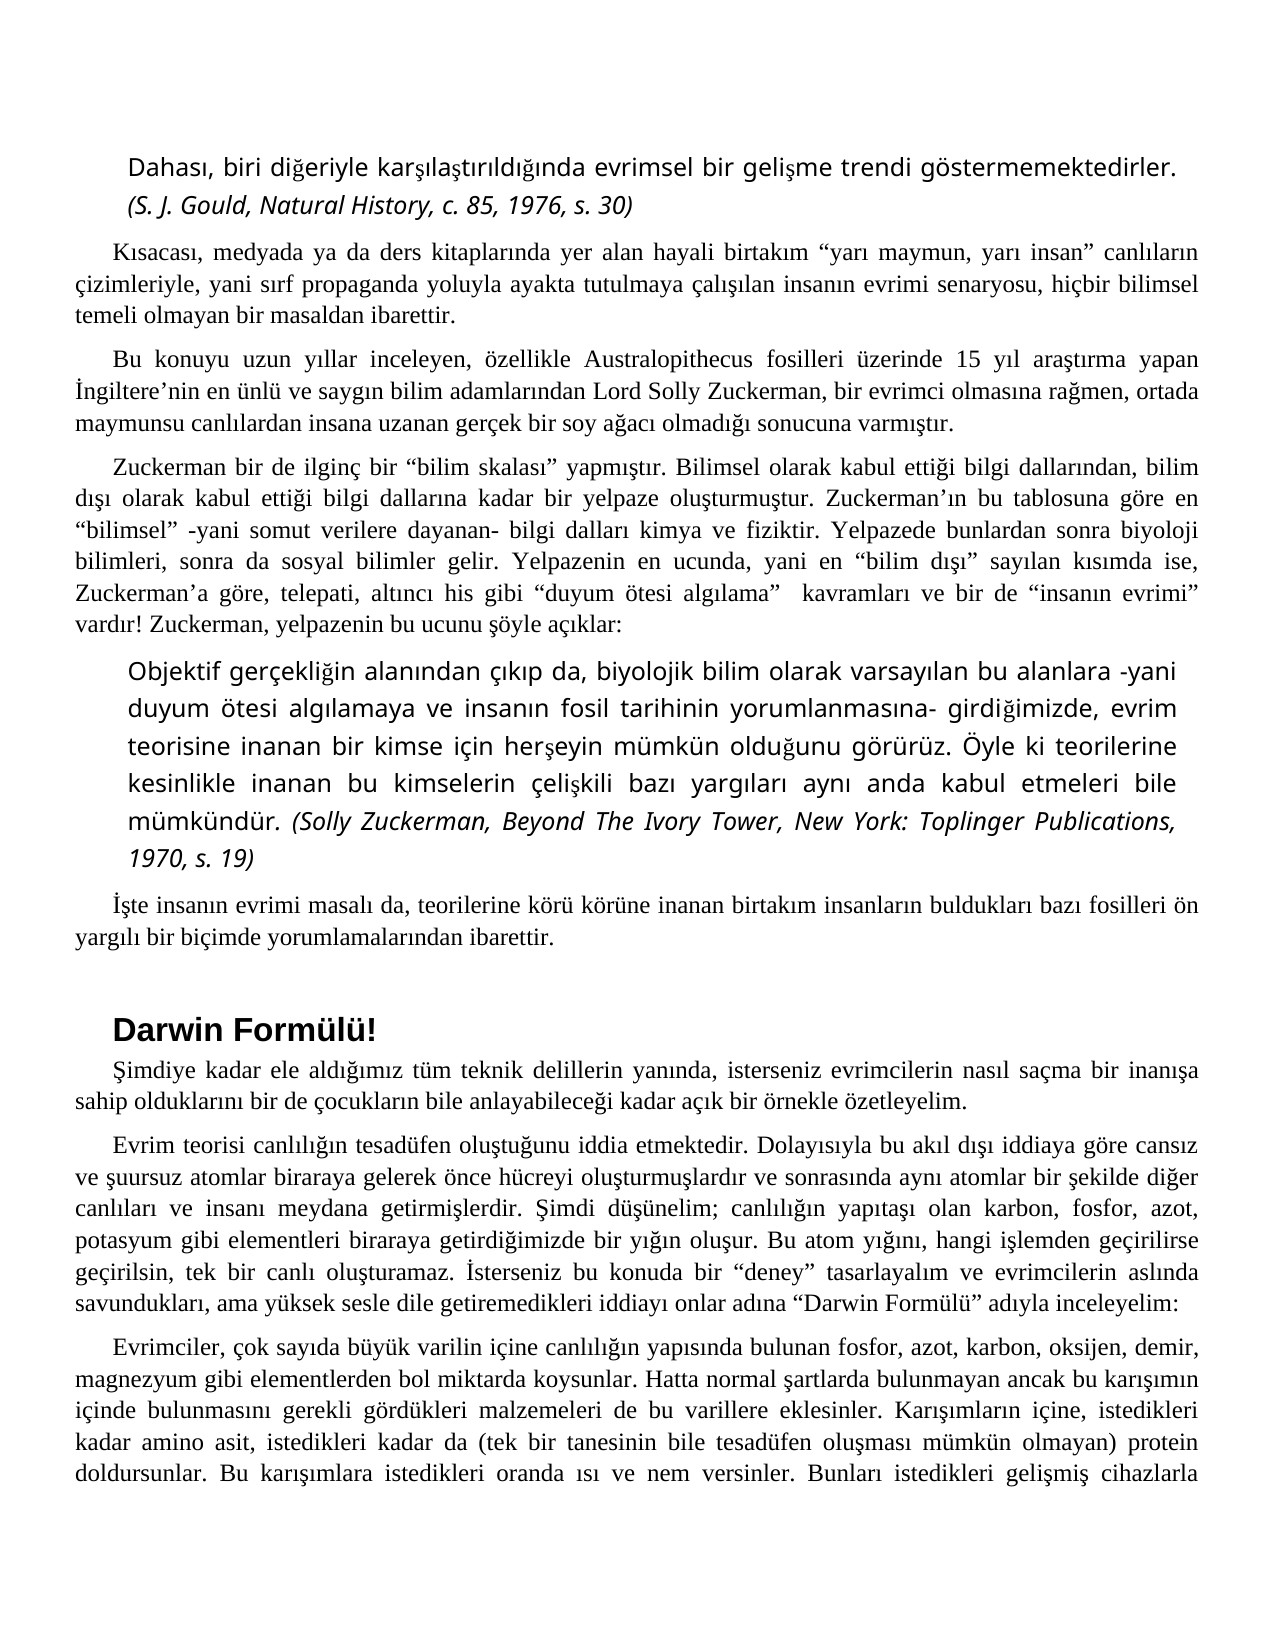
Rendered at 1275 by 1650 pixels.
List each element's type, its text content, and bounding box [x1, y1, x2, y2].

text Objektif gerçekliğin alanından çıkıp da, biyolojik bilim olarak varsayılan bu alanlara -yani duyum ötesi algılamaya ve insanın fosil tarihinin yorumlanmasına- girdiğimizde, evrim teorisine inanan bir kimse için herşeyin mümkün olduğunu görürüz. Öyle ki teorilerine kesinlikle inanan bu kimselerin çelişkili bazı yargıları aynı anda kabul etmeleri bile mümkündür. (Solly Zuckerman, Beyond The Ivory Tower, New York: Toplinger Publications, 1970, s. 19) [127, 653, 1177, 874]
text Şimdiye kadar ele aldığımız tüm teknik delillerin yanında, isterseniz evrimcilerin nasıl saçma bir inanışa sahip olduklarını bir de çocukların bile anlayabileceği kadar açık bir örnekle özetleyelim. [75, 1055, 1200, 1115]
text Bu konuyu uzun yıllar inceleyen, özellikle Australopithecus fosilleri üzerinde 15 yıl araştırma yapan İngiltere’nin en ünlü ve saygın bilim adamlarından Lord Solly Zuckerman, bir evrimci olmasına rağmen, ortada maymunsu canlılardan insana uzanan gerçek bir soy ağacı olmadığı sonucuna varmıştır. [75, 344, 1200, 436]
subtitle Darwin Formülü! [112, 1010, 1200, 1048]
text Evrim teorisi canlılığın tesadüfen oluştuğunu iddia etmektedir. Dolayısıyla bu akıl dışı iddiaya göre cansız ve şuursuz atomlar biraraya gelerek önce hücreyi oluşturmuşlardır ve sonrasında aynı atomlar bir şekilde diğer canlıları ve insanı meydana getirmişlerdir. Şimdi düşünelim; canlılığın yapıtaşı olan karbon, fosfor, azot, potasyum gibi elementleri biraraya getirdiğimizde bir yığın oluşur. Bu atom yığını, hangi işlemden geçirilirse geçirilsin, tek bir canlı oluşturamaz. İsterseniz bu konuda bir “deney” tasarlayalım ve evrimcilerin aslında savundukları, ama yüksek sesle dile getiremedikleri iddiayı onlar adına “Darwin Formülü” adıyla inceleyelim: [75, 1130, 1200, 1317]
text Dahası, biri diğeriyle karşılaştırıldığında evrimsel bir gelişme trendi göstermemektedirler. (S. J. Gould, Natural History, c. 85, 1976, s. 30) [127, 150, 1177, 221]
text Kısacası, medyada ya da ders kitaplarında yer alan hayali birtakım “yarı maymun, yarı insan” canlıların çizimleriyle, yani sırf propaganda yoluyla ayakta tutulmaya çalışılan insanın evrimi senaryosu, hiçbir bilimsel temeli olmayan bir masaldan ibarettir. [75, 237, 1200, 329]
text İşte insanın evrimi masalı da, teorilerine körü körüne inanan birtakım insanların buldukları bazı fosilleri ön yargılı bir biçimde yorumlamalarından ibarettir. [75, 890, 1200, 951]
text Evrimciler, çok sayıda büyük varilin içine canlılığın yapısında bulunan fosfor, azot, karbon, oksijen, demir, magnezyum gibi elementlerden bol miktarda koysunlar. Hatta normal şartlarda bulunmayan ancak bu karışımın içinde bulunmasını gerekli gördükleri malzemeleri de bu varillere eklesinler. Karışımların içine, istedikleri kadar amino asit, istedikleri kadar da (tek bir tanesinin bile tesadüfen oluşması mümkün olmayan) protein doldursunlar. Bu karışımlara istedikleri oranda ısı ve nem versinler. Bunları istedikleri gelişmiş cihazlarla [75, 1332, 1200, 1487]
text Zuckerman bir de ilginç bir “bilim skalası” yapmıştır. Bilimsel olarak kabul ettiği bilgi dallarından, bilim dışı olarak kabul ettiği bilgi dallarına kadar bir yelpaze oluşturmuştur. Zuckerman’ın bu tablosuna göre en “bilimsel” -yani somut verilere dayanan- bilgi dalları kimya ve fiziktir. Yelpazede bunlardan sonra biyoloji bilimleri, sonra da sosyal bilimler gelir. Yelpazenin en ucunda, yani en “bilim dışı” sayılan kısımda ise, Zuckerman’a göre, telepati, altıncı his gibi “duyum ötesi algılama” kavramları ve bir de “insanın evrimi” vardır! Zuckerman, yelpazenin bu ucunu şöyle açıklar: [75, 452, 1200, 638]
